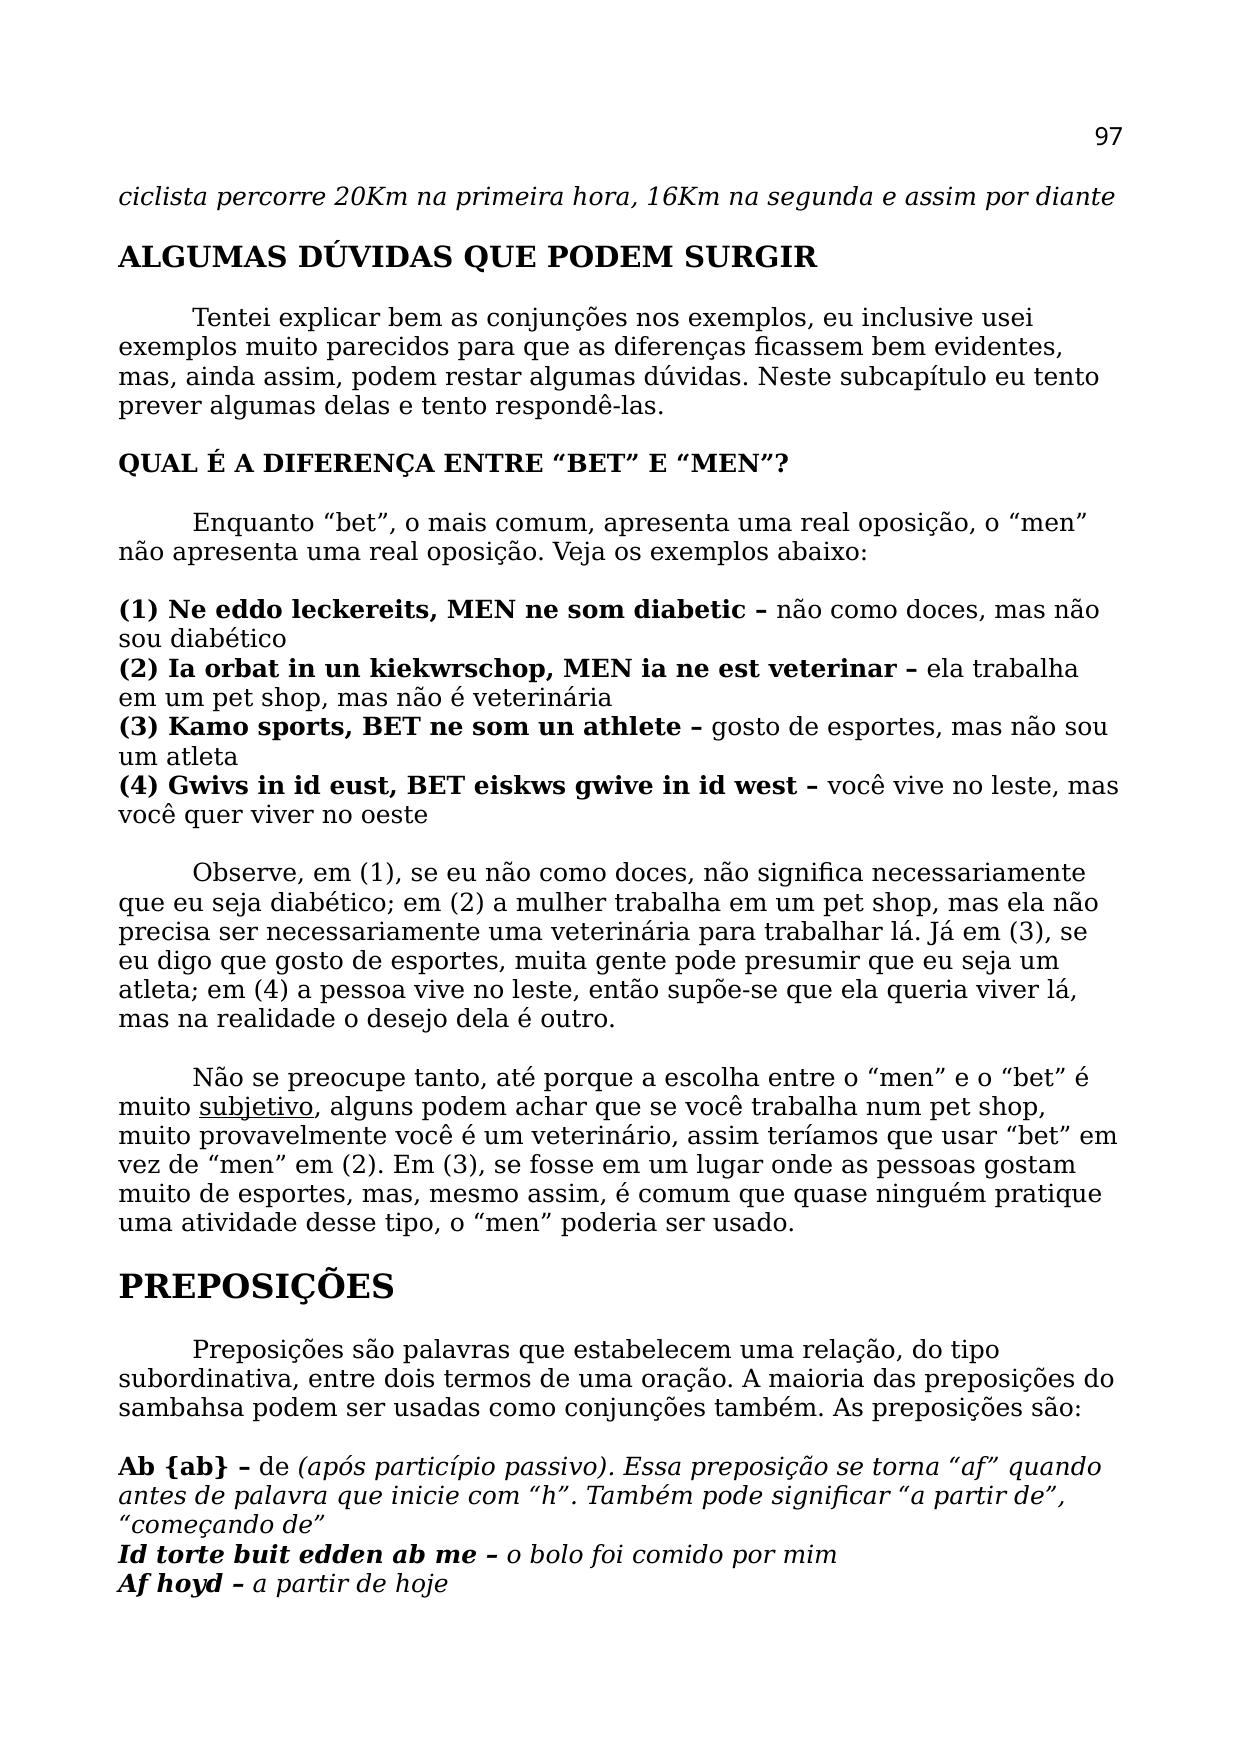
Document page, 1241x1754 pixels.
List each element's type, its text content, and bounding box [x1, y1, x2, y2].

text (3) Kamo sports, BET ne som un athlete – gosto de esportes, mas não sou um atleta [118, 712, 1123, 771]
text (4) Gwivs in id eust, BET eiskws gwive in id west – você vive no leste, mas você quer viver no oeste [118, 771, 1123, 829]
text Observe, em (1), se eu não como doces, não significa necessariamente que eu seja diabético; em (2) a mulher trabalha em um pet shop, mas ela não precisa ser necessariamente uma veterinária para trabalhar lá. Já em (3), se eu digo que gosto de esportes, muita gente pode presumir que eu seja um atleta; em (4) a pessoa vive no leste, então supõe-se que ela queria viver lá, mas na realidade o desejo dela é outro. [118, 859, 1123, 1034]
text Tentei explicar bem as conjunções nos exemplos, eu inclusive usei exemplos muito parecidos para que as diferenças ficassem bem evidentes, mas, ainda assim, podem restar algumas dúvidas. Neste subcapítulo eu tento prever algumas delas e tento respondê-las. [118, 303, 1123, 420]
text Ab {ab} – de (após particípio passivo). Essa preposição se torna “af” quando antes de palavra que inicie com “h”. Também pode significar “a partir de”, “começando de” [118, 1452, 1123, 1540]
text ciclista percorre 20Km na primeira hora, 16Km na segunda e assim por diante [118, 182, 1123, 211]
text (1) Ne eddo leckereits, MEN ne som diabetic – não como doces, mas não sou diabético [118, 595, 1123, 654]
text Af hoyd – a partir de hoje [118, 1569, 1123, 1598]
subtitle PREPOSIÇÕES [118, 1267, 1123, 1306]
text Enquanto “bet”, o mais comum, apresenta uma real oposição, o “men” não apresenta uma real oposição. Veja os exemplos abaixo: [118, 508, 1123, 566]
subtitle QUAL É A DIFERENÇA ENTRE “BET” E “MEN”? [118, 449, 1123, 479]
text (2) Ia orbat in un kiekwrschop, MEN ia ne est veterinar – ela trabalha em um pet shop, mas não é veterinária [118, 654, 1123, 712]
text Não se preocupe tanto, até porque a escolha entre o “men” e o “bet” é muito subjetivo, alguns podem achar que se você trabalha num pet shop, muito provavelmente você é um veterinário, assim teríamos que usar “bet” em vez de “men” em (2). Em (3), se fosse em um lugar onde as pessoas gostam muito de esportes, mas, mesmo assim, é comum que quase ninguém pratique uma atividade desse tipo, o “men” poderia ser usado. [118, 1063, 1123, 1238]
text Id torte buit edden ab me – o bolo foi comido por mim [118, 1540, 1123, 1569]
text Preposições são palavras que estabelecem uma relação, do tipo subordinativa, entre dois termos de uma oração. A maioria das preposições do sambahsa podem ser usadas como conjunções também. As preposições são: [118, 1335, 1123, 1423]
subtitle ALGUMAS DÚVIDAS QUE PODEM SURGIR [118, 240, 1123, 274]
